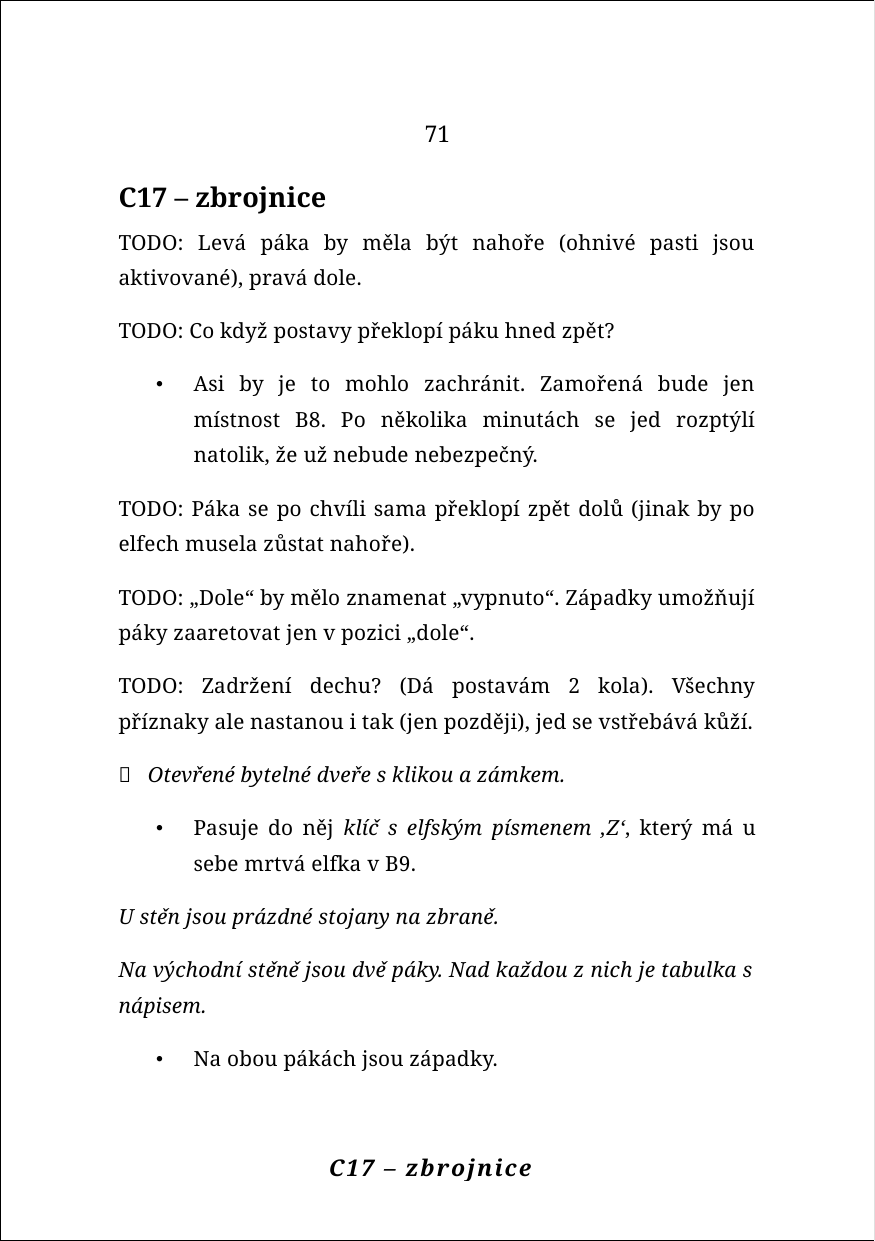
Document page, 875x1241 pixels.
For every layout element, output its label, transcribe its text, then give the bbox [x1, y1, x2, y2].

list Na obou pákách jsou západky. [156, 1044, 756, 1072]
text TODO: Levá páka by měla být nahoře (ohnivé pasti jsou aktivované), pravá dole. [118, 228, 756, 292]
text TODO: Páka se po chvíli sama překlopí zpět dolů (jinak by po elfech musela zůstat nahoře). [118, 494, 756, 558]
text TODO: Co když postavy překlopí páku hned zpět? [118, 316, 756, 345]
text Na východní stěně jsou dvě páky. Nad každou z nich je tabulka s nápisem. [118, 955, 756, 1019]
text TODO: „Dole“ by mělo znamenat „vypnuto“. Západky umožňují páky zaaretovat jen v pozici „dole“. [118, 583, 756, 647]
list Pasuje do něj klíč s elfským písmenem ‚Z‘, který má u sebe mrtvá elfka v B9. [156, 813, 756, 877]
text U stěn jsou prázdné stojany na zbraně. [118, 902, 756, 931]
subtitle C17 – zbrojnice [118, 179, 756, 216]
list Asi by je to mohlo zachránit. Zamořená bude jen místnost B8. Po několika minutách se jed rozptýlí natolik, že už nebude nebezpečný. [156, 369, 756, 469]
text 🚪 Otevřené bytelné dveře s klikou a zámkem. [118, 760, 756, 788]
text TODO: Zadržení dechu? (Dá postavám 2 kola). Všechny příznaky ale nastanou i tak (jen později), jed se vstřebává kůží. [118, 671, 756, 735]
